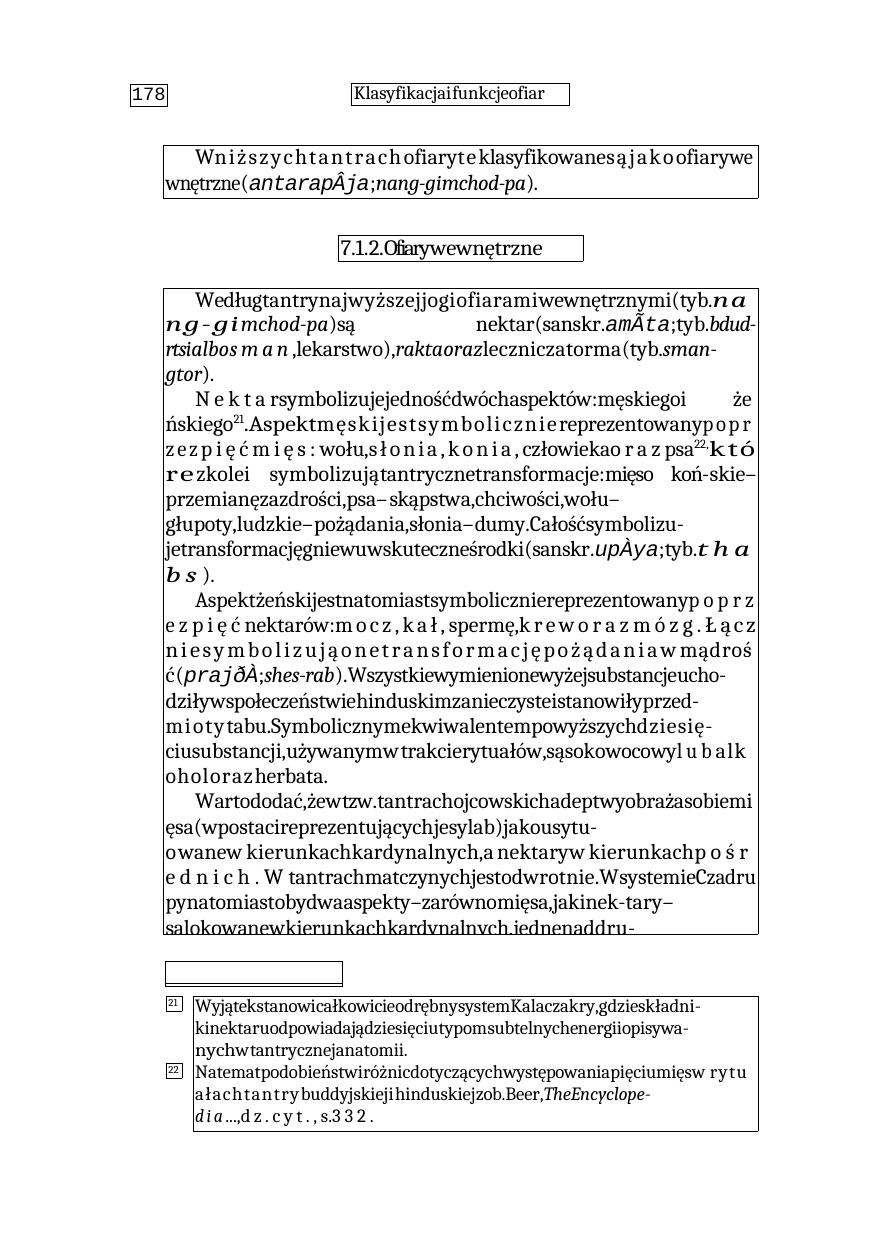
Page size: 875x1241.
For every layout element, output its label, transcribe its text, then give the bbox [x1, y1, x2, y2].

text 21 [168, 997, 182, 1009]
text Nektarsymbolizujejednośćdwóchaspektów:męskiegoiżeńskiego21.Aspektmęskijestsymboliczniereprezentowanypoprzezpięćmięs:wołu,słonia,konia,człowiekaorazpsa22,którezkolei symbolizujątantrycznetransformacje:mięso koń-skie–przemianęzazdrości,psa–skąpstwa,chciwości,wołu–głupoty,ludzkie–pożądania,słonia–dumy.Całośćsymbolizu-jetransformacjęgniewuwskuteczneśrodki(sanskr.upÀya;tyb.thabs). [165, 387, 756, 588]
text Wartododać,żewtzw.tantrachojcowskichadeptwyobrażasobiemięsa(wpostacireprezentującychjesylab)jakousytu-owanewkierunkachkardynalnych,anektarywkierunkachpośrednich.Wtantrachmatczynychjestodwrotnie.WsystemieCzadrupynatomiastobydwaaspekty–zarównomięsa,jakinek-tary–sąlokowanewkierunkachkardynalnych,jednenaddru- [165, 789, 756, 934]
text Wniższychtantrachofiaryteklasyfikowanesąjakoofiarywewnętrzne(antarapÂja;nang-gimchod-pa). [165, 146, 756, 197]
text Wedługtantrynajwyższejjogiofiaramiwewnętrznymi(tyb.nang-gimchod-pa)są nektar(sanskr.amÃta;tyb.bdud-rtsialbosman,lekarstwo),raktaorazleczniczatorma(tyb.sman-gtor). [165, 289, 756, 387]
text Aspektżeńskijestnatomiastsymboliczniereprezentowanypoprzezpięćnektarów:mocz,kał,spermę,kreworazmózg.Łączniesymbolizująonetransformacjępożądaniawmądrość(prajðÀ;shes-rab).Wszystkiewymienionewyżejsubstancjeucho-dziływspołeczeństwiehinduskimzanieczysteistanowiłyprzed-miotytabu.Symbolicznymekwiwalentempowyższychdziesię-ciusubstancji,używanymwtrakcierytuałów,sąsokowocowylubalkoholorazherbata. [165, 588, 756, 789]
text 178 [132, 85, 167, 106]
text WyjątekstanowicałkowicieodrębnysystemKalaczakry,gdzieskładni-kinektaruodpowiadajądziesięciutypomsubtelnychenergiiopisywa-nychwtantrycznejanatomii. [195, 997, 756, 1061]
text Natematpodobieństwiróżnicdotyczącychwystępowaniapięciumięswrytuałachtantrybuddyjskiejihinduskiejzob.Beer,TheEncyclope-dia...,dz.cyt.,s.332. [195, 1062, 756, 1127]
text Klasyfikacjaifunkcjeofiar [354, 84, 569, 104]
text 7.1.2.Ofiarywewnętrzne [340, 236, 583, 260]
text 22 [168, 1064, 182, 1076]
